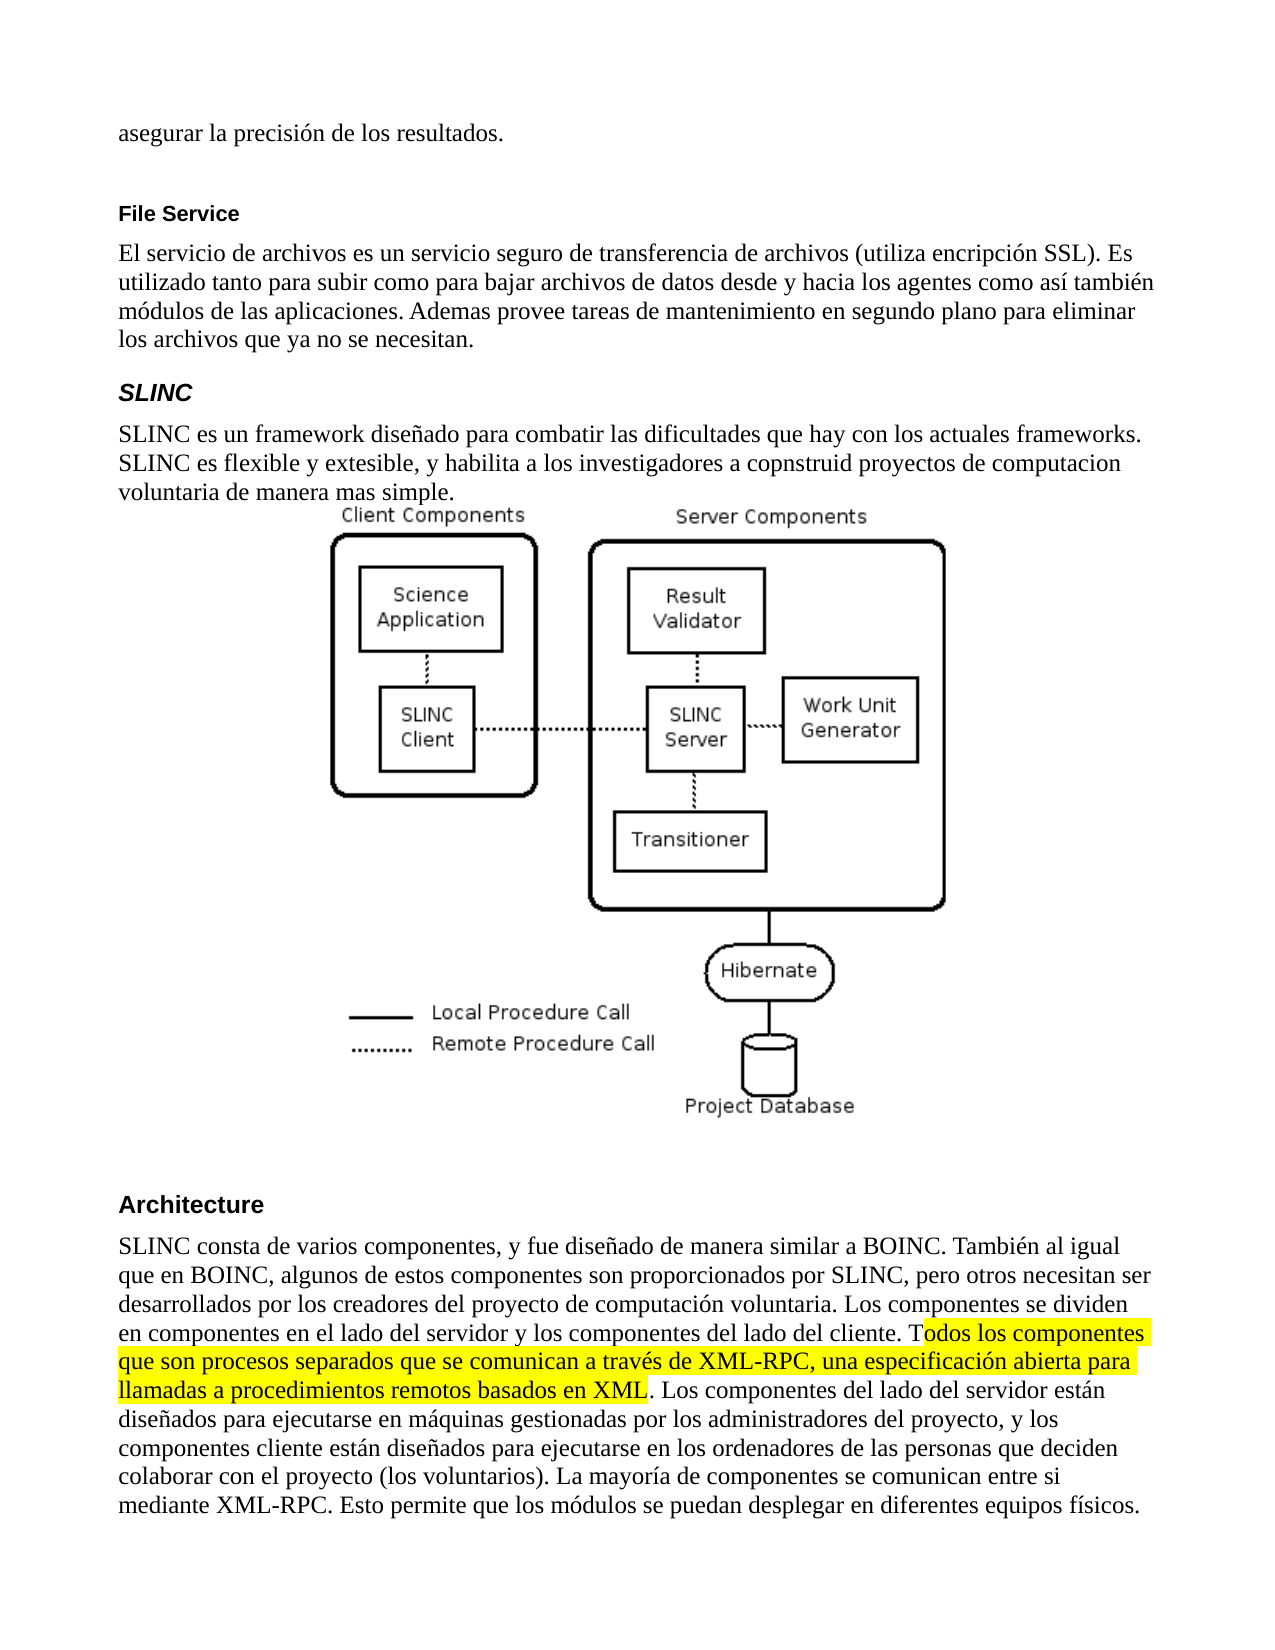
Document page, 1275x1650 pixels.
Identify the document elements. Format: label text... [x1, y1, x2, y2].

text SLINC es un framework diseñado para combatir las dificultades que hay con los actuales frameworks. SLINC es flexible y extesible, y habilita a los investigadores a copnstruid proyectos de computacion voluntaria de manera mas simple. [118, 419, 1157, 506]
text asegurar la precisión de los resultados. [118, 118, 1157, 147]
text SLINC consta de varios componentes, y fue diseñado de manera similar a BOINC. También al igual que en BOINC, algunos de estos componentes son proporcionados por SLINC, pero otros necesitan ser desarrollados por los creadores del proyecto de computación voluntaria. Los componentes se dividen en componentes en el lado del servidor y los componentes del lado del cliente. Todos los componentes que son procesos separados que se comunican a través de XML-RPC, una especificación abierta para llamadas a procedimientos remotos basados en XML. Los componentes del lado del servidor están diseñados para ejecutarse en máquinas gestionadas por los administradores del proyecto, y los componentes cliente están diseñados para ejecutarse en los ordenadores de las personas que deciden colaborar con el proyecto (los voluntarios). La mayoría de componentes se comunican entre si mediante XML-RPC. Esto permite que los módulos se puedan desplegar en diferentes equipos físicos. [118, 1231, 1157, 1519]
subtitle Architecture [118, 1190, 1157, 1219]
text El servicio de archivos es un servicio seguro de transferencia de archivos (utiliza encripción SSL). Es utilizado tanto para subir como para bajar archivos de datos desde y hacia los agentes como así también módulos de las aplicaciones. Ademas provee tareas de mantenimiento en segundo plano para eliminar los archivos que ya no se necesitan. [118, 238, 1157, 353]
picture [329, 505, 946, 1124]
subtitle File Service [118, 201, 1157, 226]
subtitle SLINC [118, 378, 1157, 407]
